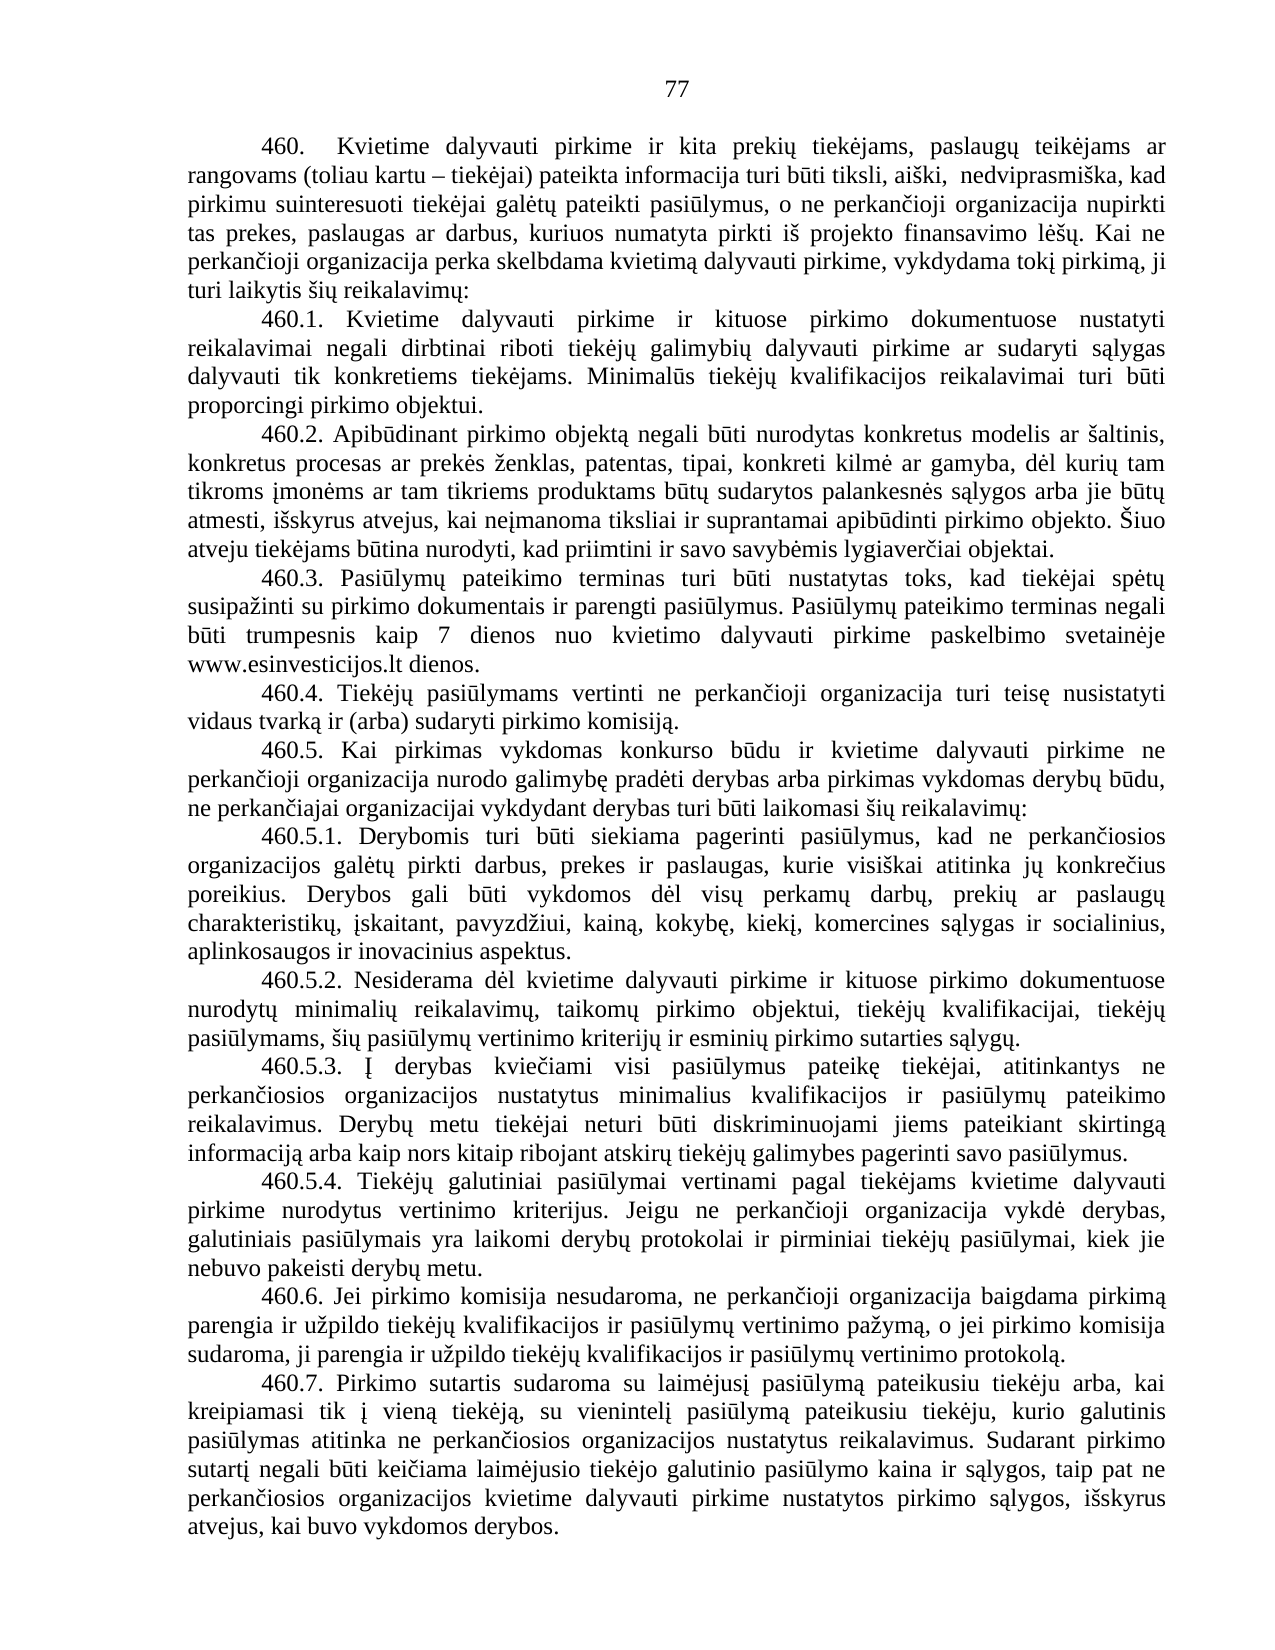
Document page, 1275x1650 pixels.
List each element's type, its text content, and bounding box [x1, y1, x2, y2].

text 460.5. Kai pirkimas vykdomas konkurso būdu ir kvietime dalyvauti pirkime ne perkančioji organizacija nurodo galimybę pradėti derybas arba pirkimas vykdomas derybų būdu, ne perkančiajai organizacijai vykdydant derybas turi būti laikomasi šių reikalavimų: [187, 735, 1167, 821]
text 460.1. Kvietime dalyvauti pirkime ir kituose pirkimo dokumentuose nustatyti reikalavimai negali dirbtinai riboti tiekėjų galimybių dalyvauti pirkime ar sudaryti sąlygas dalyvauti tik konkretiems tiekėjams. Minimalūs tiekėjų kvalifikacijos reikalavimai turi būti proporcingi pirkimo objektui. [187, 304, 1167, 419]
text 460. Kvietime dalyvauti pirkime ir kita prekių tiekėjams, paslaugų teikėjams ar rangovams (toliau kartu – tiekėjai) pateikta informacija turi būti tiksli, aiški, nedviprasmiška, kad pirkimu suinteresuoti tiekėjai galėtų pateikti pasiūlymus, o ne perkančioji organizacija nupirkti tas prekes, paslaugas ar darbus, kuriuos numatyta pirkti iš projekto finansavimo lėšų. Kai ne perkančioji organizacija perka skelbdama kvietimą dalyvauti pirkime, vykdydama tokį pirkimą, ji turi laikytis šių reikalavimų: [187, 131, 1167, 304]
text 460.2. Apibūdinant pirkimo objektą negali būti nurodytas konkretus modelis ar šaltinis, konkretus procesas ar prekės ženklas, patentas, tipai, konkreti kilmė ar gamyba, dėl kurių tam tikroms įmonėms ar tam tikriems produktams būtų sudarytos palankesnės sąlygos arba jie būtų atmesti, išskyrus atvejus, kai neįmanoma tiksliai ir suprantamai apibūdinti pirkimo objekto. Šiuo atveju tiekėjams būtina nurodyti, kad priimtini ir savo savybėmis lygiaverčiai objektai. [187, 419, 1167, 563]
text 460.4. Tiekėjų pasiūlymams vertinti ne perkančioji organizacija turi teisę nusistatyti vidaus tvarką ir (arba) sudaryti pirkimo komisiją. [187, 678, 1167, 735]
text 460.6. Jei pirkimo komisija nesudaroma, ne perkančioji organizacija baigdama pirkimą parengia ir užpildo tiekėjų kvalifikacijos ir pasiūlymų vertinimo pažymą, o jei pirkimo komisija sudaroma, ji parengia ir užpildo tiekėjų kvalifikacijos ir pasiūlymų vertinimo protokolą. [187, 1281, 1167, 1368]
text 460.7. Pirkimo sutartis sudaroma su laimėjusį pasiūlymą pateikusiu tiekėju arba, kai kreipiamasi tik į vieną tiekėją, su vienintelį pasiūlymą pateikusiu tiekėju, kurio galutinis pasiūlymas atitinka ne perkančiosios organizacijos nustatytus reikalavimus. Sudarant pirkimo sutartį negali būti keičiama laimėjusio tiekėjo galutinio pasiūlymo kaina ir sąlygos, taip pat ne perkančiosios organizacijos kvietime dalyvauti pirkime nustatytos pirkimo sąlygos, išskyrus atvejus, kai buvo vykdomos derybos. [187, 1368, 1167, 1540]
text 460.5.1. Derybomis turi būti siekiama pagerinti pasiūlymus, kad ne perkančiosios organizacijos galėtų pirkti darbus, prekes ir paslaugas, kurie visiškai atitinka jų konkrečius poreikius. Derybos gali būti vykdomos dėl visų perkamų darbų, prekių ar paslaugų charakteristikų, įskaitant, pavyzdžiui, kainą, kokybę, kiekį, komercines sąlygas ir socialinius, aplinkosaugos ir inovacinius aspektus. [187, 821, 1167, 965]
text 460.3. Pasiūlymų pateikimo terminas turi būti nustatytas toks, kad tiekėjai spėtų susipažinti su pirkimo dokumentais ir parengti pasiūlymus. Pasiūlymų pateikimo terminas negali būti trumpesnis kaip 7 dienos nuo kvietimo dalyvauti pirkime paskelbimo svetainėje www.esinvesticijos.lt dienos. [187, 563, 1167, 678]
text 460.5.3. Į derybas kviečiami visi pasiūlymus pateikę tiekėjai, atitinkantys ne perkančiosios organizacijos nustatytus minimalius kvalifikacijos ir pasiūlymų pateikimo reikalavimus. Derybų metu tiekėjai neturi būti diskriminuojami jiems pateikiant skirtingą informaciją arba kaip nors kitaip ribojant atskirų tiekėjų galimybes pagerinti savo pasiūlymus. [187, 1051, 1167, 1166]
text 460.5.2. Nesiderama dėl kvietime dalyvauti pirkime ir kituose pirkimo dokumentuose nurodytų minimalių reikalavimų, taikomų pirkimo objektui, tiekėjų kvalifikacijai, tiekėjų pasiūlymams, šių pasiūlymų vertinimo kriterijų ir esminių pirkimo sutarties sąlygų. [187, 965, 1167, 1051]
text 460.5.4. Tiekėjų galutiniai pasiūlymai vertinami pagal tiekėjams kvietime dalyvauti pirkime nurodytus vertinimo kriterijus. Jeigu ne perkančioji organizacija vykdė derybas, galutiniais pasiūlymais yra laikomi derybų protokolai ir pirminiai tiekėjų pasiūlymai, kiek jie nebuvo pakeisti derybų metu. [187, 1166, 1167, 1281]
